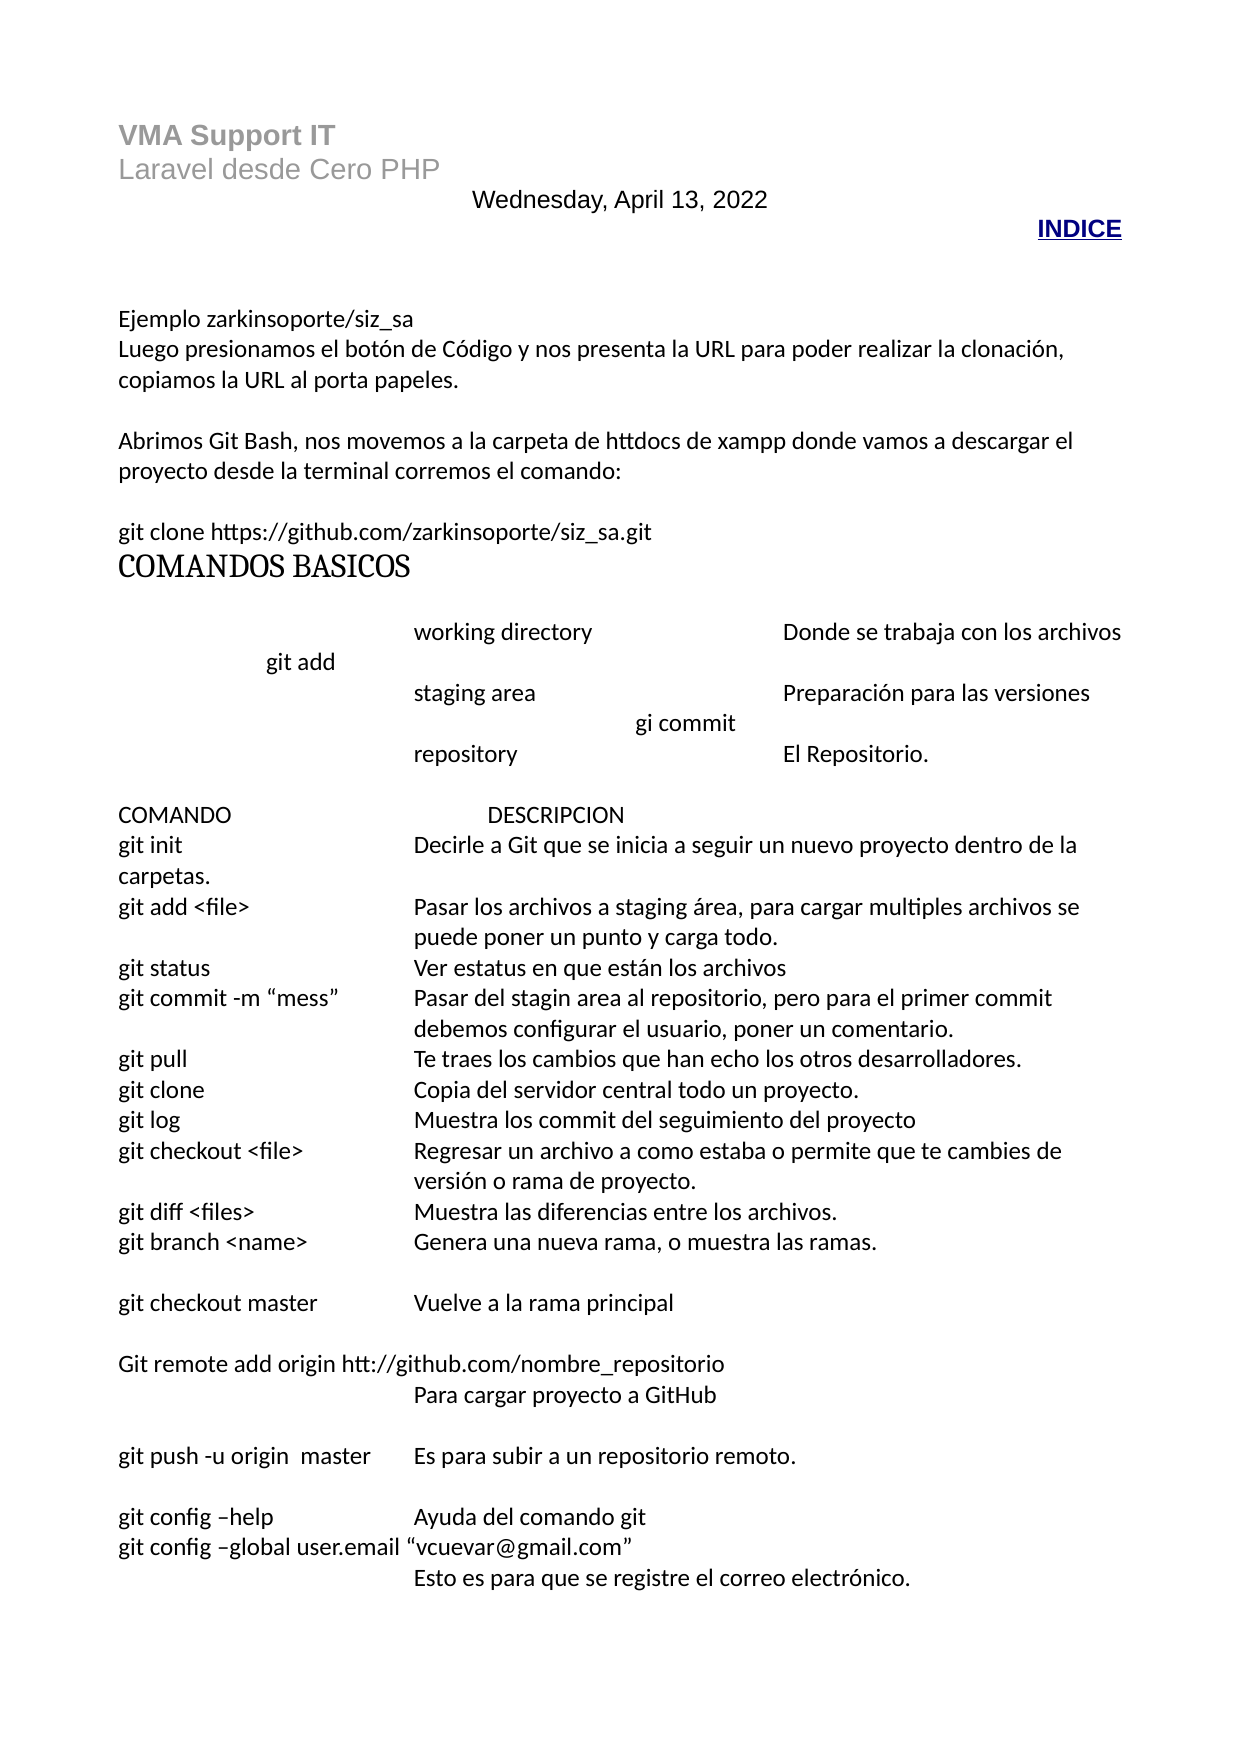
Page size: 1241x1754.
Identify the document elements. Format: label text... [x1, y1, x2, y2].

text COMANDO DESCRIPCION [118, 799, 1122, 829]
text Luego presionamos el botón de Código y nos presenta la URL para poder realizar la clonación, copiamos la URL al porta papeles. [118, 333, 1122, 394]
text git diff <files> Muestra las diferencias entre los archivos. [118, 1196, 1122, 1226]
text Git remote add origin htt://github.com/nombre_repositorio [118, 1348, 1122, 1379]
text git checkout master Vuelve a la rama principal [118, 1287, 1122, 1318]
text git clone https://github.com/zarkinsoporte/siz_sa.git [118, 516, 1122, 547]
text git branch <name> Genera una nueva rama, o muestra las ramas. [118, 1226, 1122, 1257]
text git log Muestra los commit del seguimiento del proyecto [118, 1104, 1122, 1135]
text git init Decirle a Git que se inicia a seguir un nuevo proyecto dentro de la carpetas. [118, 829, 1122, 891]
text git pull Te traes los cambios que han echo los otros desarrolladores. [118, 1043, 1122, 1074]
text git clone Copia del servidor central todo un proyecto. [118, 1074, 1122, 1104]
text Abrimos Git Bash, nos movemos a la carpeta de httdocs de xampp donde vamos a descargar el proyecto desde la terminal corremos el comando: [118, 425, 1122, 486]
subtitle Comandos Basicos [118, 547, 1122, 585]
text git status Ver estatus en que están los archivos [118, 952, 1122, 982]
text git add [118, 646, 1122, 677]
text Esto es para que se registre el correo electrónico. [118, 1562, 1122, 1593]
text git push -u origin master Es para subir a un repositorio remoto. [118, 1440, 1122, 1471]
text git commit -m “mess” Pasar del stagin area al repositorio, pero para el primer commit debemos configurar el usuario, poner un comentario. [118, 982, 1122, 1043]
text repository El Repositorio. [118, 738, 1122, 768]
text Ejemplo zarkinsoporte/siz_sa [118, 303, 1122, 333]
text staging area Preparación para las versiones [118, 677, 1122, 707]
text Para cargar proyecto a GitHub [118, 1379, 1122, 1409]
text gi commit [118, 707, 1122, 738]
text git add <file> Pasar los archivos a staging área, para cargar multiples archivos se puede poner un punto y carga todo. [118, 891, 1122, 952]
text git checkout <file> Regresar un archivo a como estaba o permite que te cambies de versión o rama de proyecto. [118, 1135, 1122, 1196]
text working directory Donde se trabaja con los archivos [118, 616, 1122, 646]
text git config –global user.email “vcuevar@gmail.com” [118, 1532, 1122, 1562]
text git config –help Ayuda del comando git [118, 1501, 1122, 1532]
